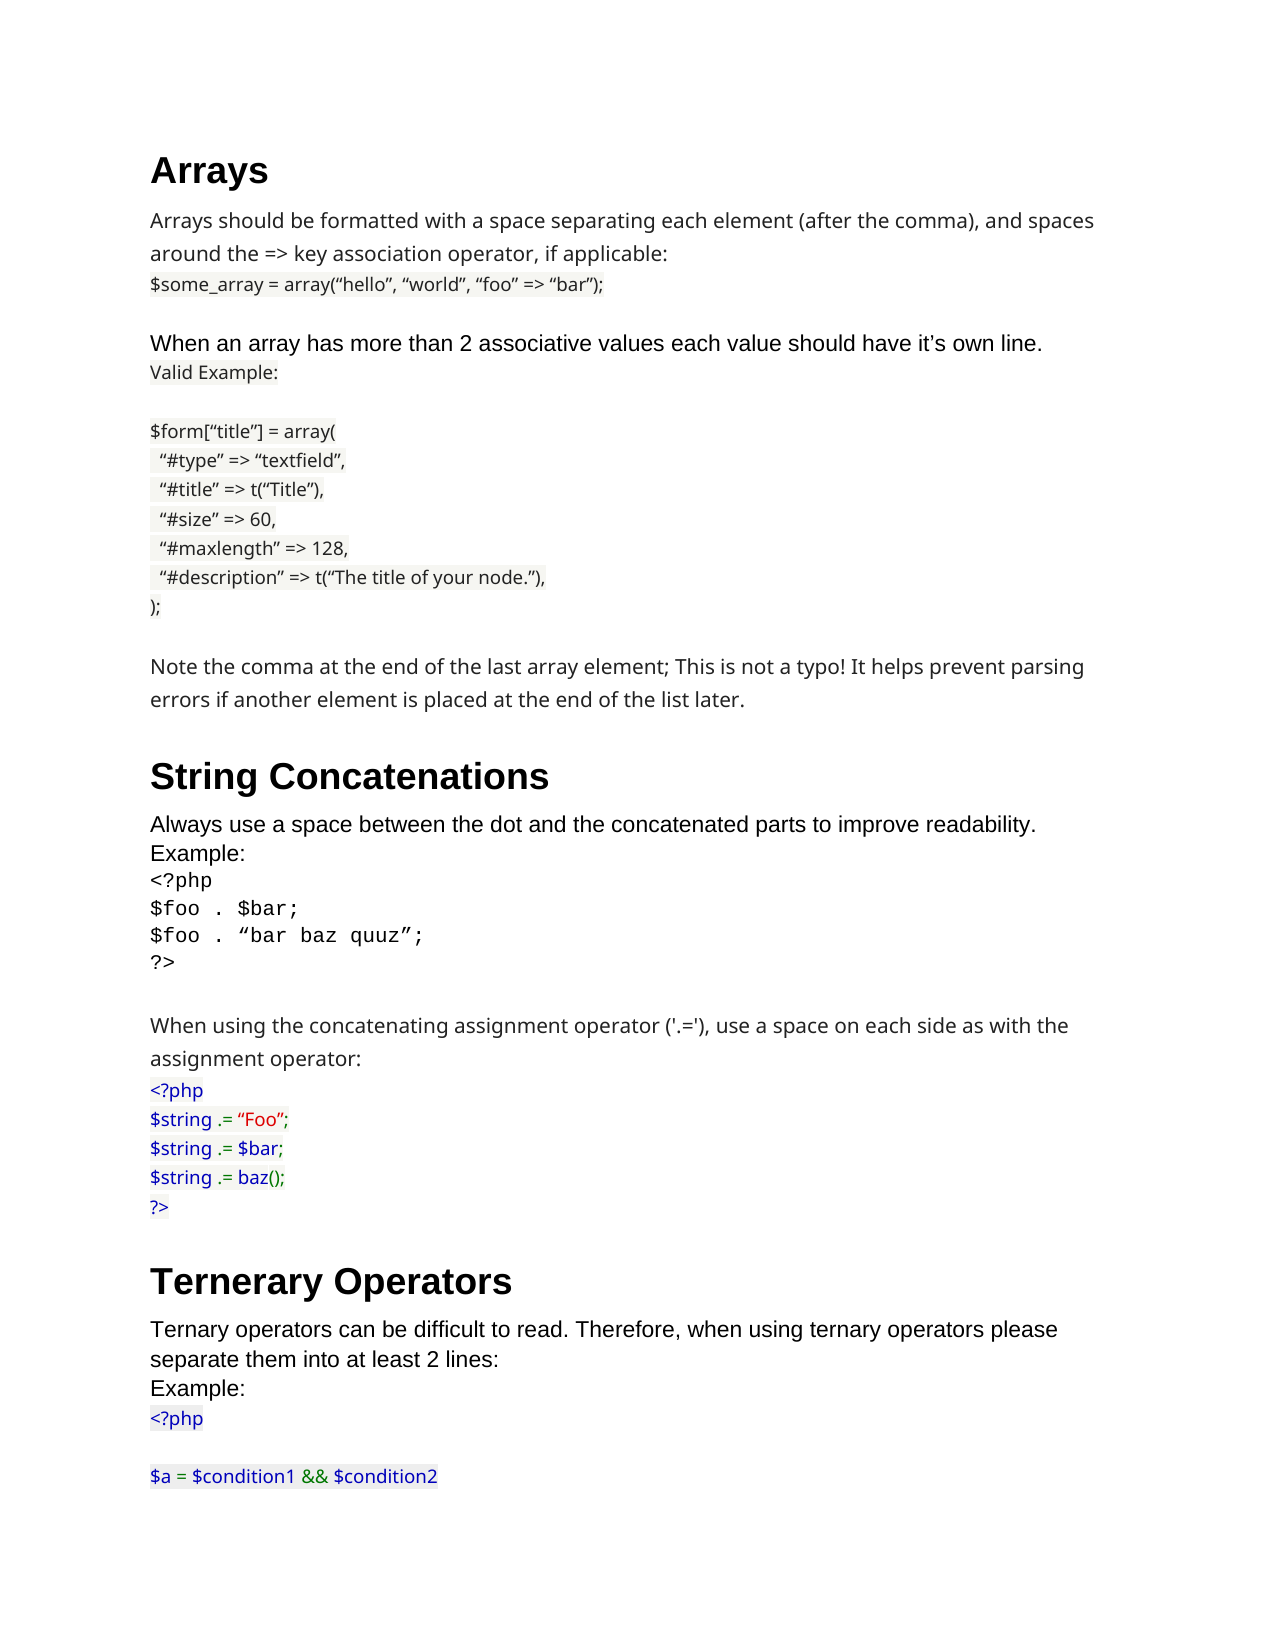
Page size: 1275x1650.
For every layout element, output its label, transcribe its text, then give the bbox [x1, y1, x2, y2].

subtitle String Concatenations [150, 755, 1125, 797]
text “#size” => 60, [150, 506, 1125, 532]
text ?> [150, 1194, 1125, 1219]
subtitle Ternerary Operators [150, 1261, 1125, 1303]
text <?php [150, 1405, 1125, 1431]
text When using the concatenating assignment operator ('.='), use a space on each side as with the assignment operator: [150, 1012, 1125, 1073]
text $foo . “bar baz quuz”; [150, 925, 1125, 948]
text Valid Example: [150, 360, 1125, 385]
text Ternary operators can be difficult to read. Therefore, when using ternary operators please separate them into at least 2 lines: [150, 1317, 1125, 1372]
text Example: [150, 841, 1125, 867]
text ?> [150, 952, 1125, 976]
text When an array has more than 2 associative values each value should have it’s own line. [150, 330, 1125, 356]
text ); [150, 594, 1125, 619]
text $string .= baz(); [150, 1165, 1125, 1190]
text “#maxlength” => 128, [150, 535, 1125, 561]
text Always use a space between the dot and the concatenated parts to improve readability. [150, 812, 1125, 837]
text <?php [150, 870, 1125, 894]
text <?php [150, 1077, 1125, 1102]
text $form[“title”] = array( [150, 418, 1125, 444]
text “#title” => t(“Title”), [150, 477, 1125, 502]
text “#type” => “textfield”, [150, 447, 1125, 473]
text Example: [150, 1376, 1125, 1402]
text Note the comma at the end of the last array element; This is not a typo! It helps prevent parsing errors if another element is placed at the end of the list later. [150, 652, 1125, 713]
text $string .= “Foo”; [150, 1106, 1125, 1132]
text $some_array = array(“hello”, “world”, “foo” => “bar”); [150, 272, 1125, 297]
subtitle Arrays [150, 150, 1125, 192]
text “#description” => t(“The title of your node.”), [150, 564, 1125, 590]
text Arrays should be formatted with a space separating each element (after the comma), and spaces around the => key association operator, if applicable: [150, 206, 1125, 267]
text $string .= $bar; [150, 1135, 1125, 1161]
text $foo . $bar; [150, 897, 1125, 921]
text $a = $condition1 && $condition2 [150, 1464, 1125, 1489]
